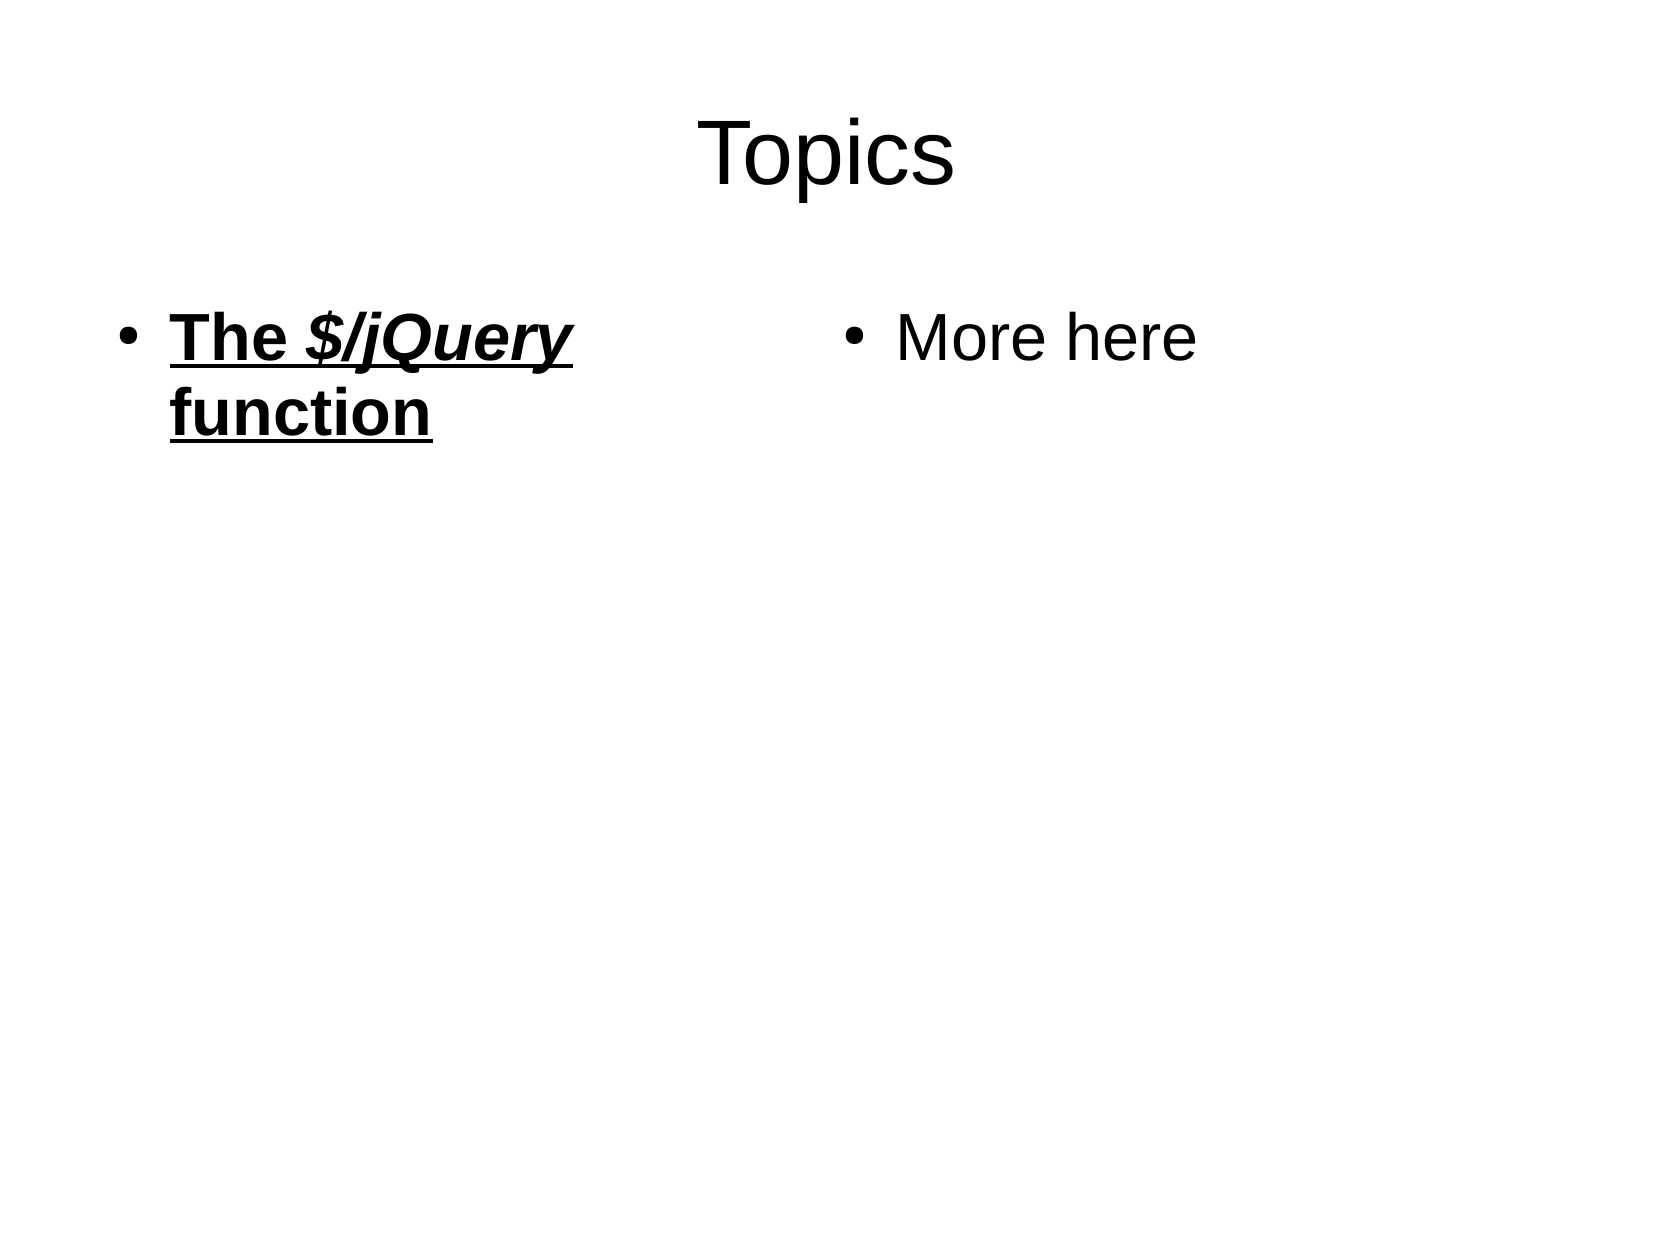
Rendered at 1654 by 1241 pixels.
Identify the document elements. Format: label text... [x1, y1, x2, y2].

title Topics [82, 49, 1571, 257]
list The $/jQuery function [98, 300, 825, 1119]
list More here [825, 300, 1552, 1119]
